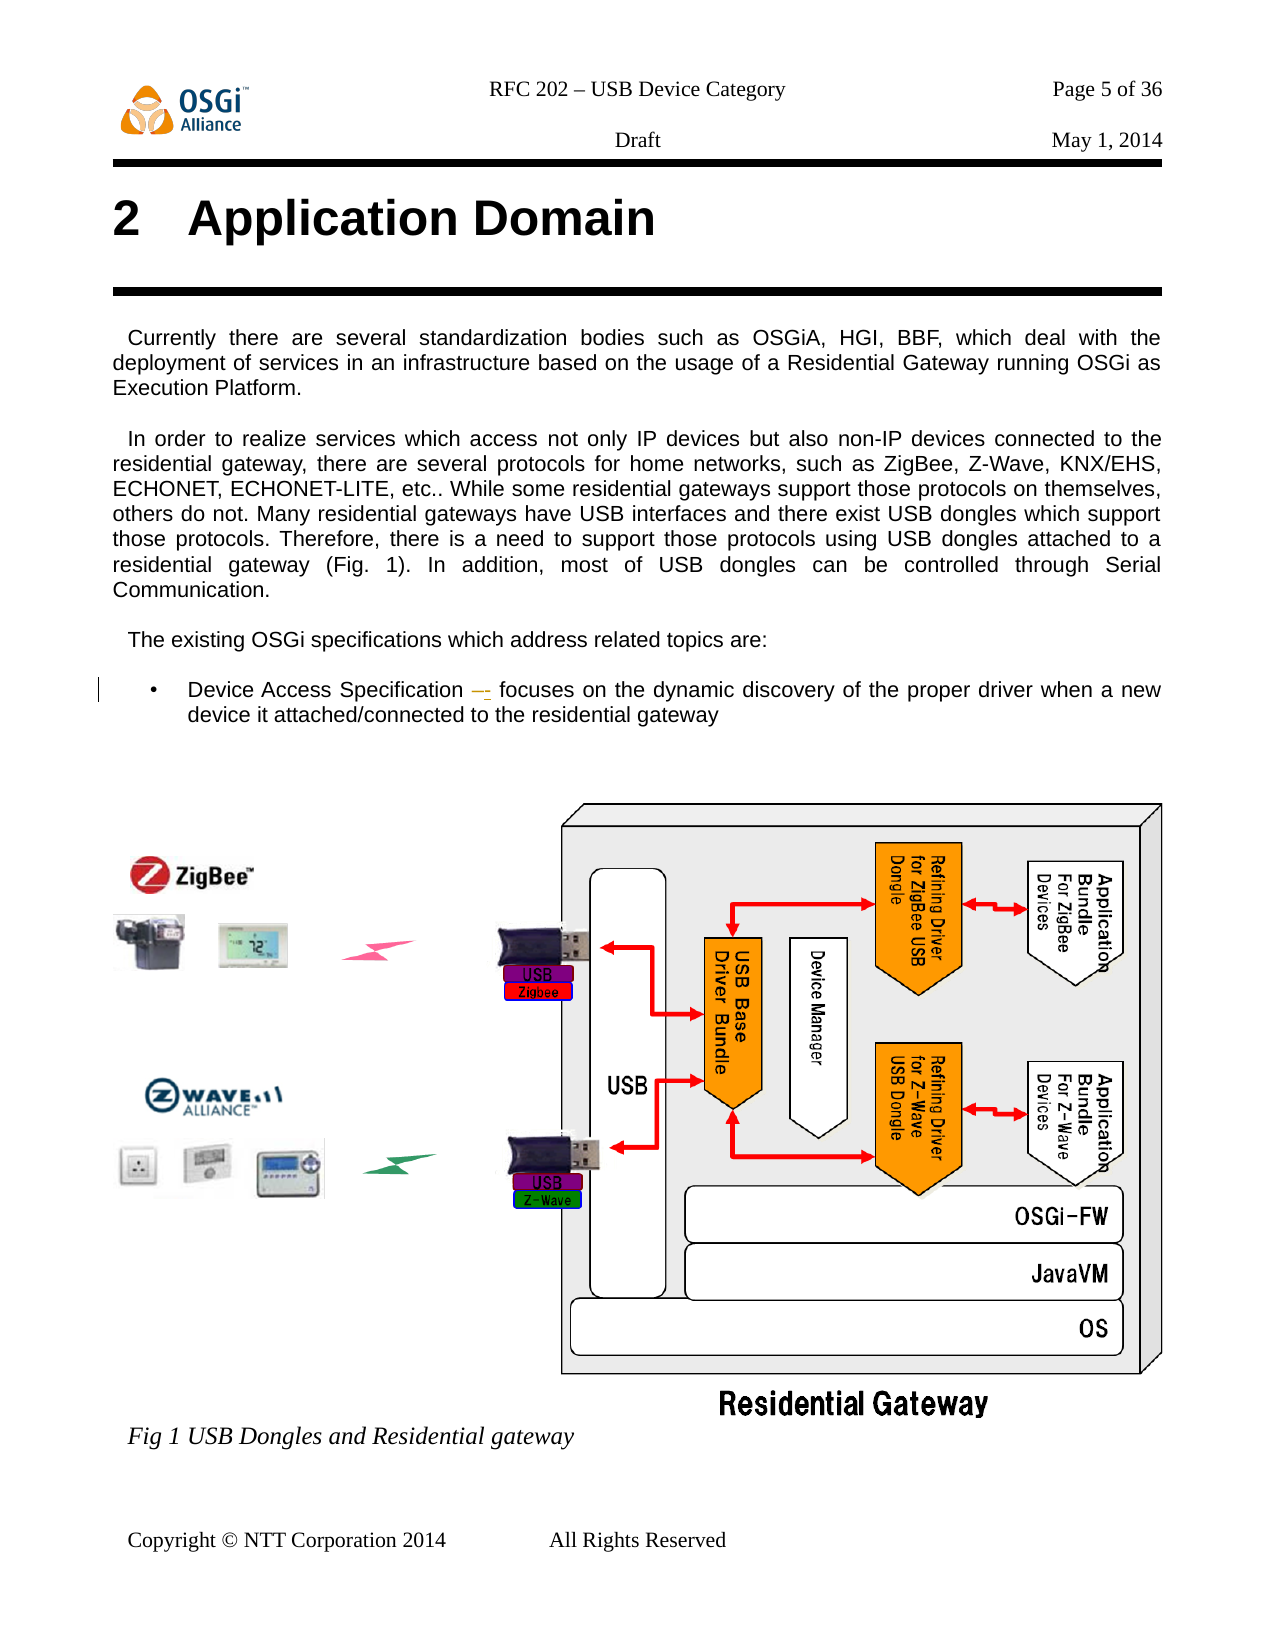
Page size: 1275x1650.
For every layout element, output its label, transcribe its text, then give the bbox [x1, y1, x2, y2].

text In order to realize services which access not only IP devices but also non-IP devices connected to the residential gateway, there are several protocols for home networks, such as ZigBee, Z-Wave, KNX/EHS, ECHONET, ECHONET-LITE, etc.. While some residential gateways support those protocols on themselves, others do not. Many residential gateways have USB interfaces and there exist USB dongles which support those protocols. Therefore, there is a need to support those protocols using USB dongles attached to a residential gateway (Fig. 1). In addition, most of USB dongles can be controlled through Serial Communication. [112, 425, 1162, 602]
subtitle Application Domain [112, 160, 1162, 296]
list Device Access Specification - focuses on the dynamic discovery of the proper driver when a new device it attached/connected to the residential gateway [150, 677, 1162, 727]
text The existing OSGi specifications which address related topics are: [112, 627, 1162, 652]
text Fig 1 USB Dongles and Residential gateway [112, 1421, 1162, 1449]
text Currently there are several standardization bodies such as OSGiA, HGI, BBF, which deal with the deployment of services in an infrastructure based on the usage of a Residential Gateway running OSGi as Execution Platform. [112, 325, 1162, 400]
picture [113, 78, 257, 142]
picture [112, 802, 1163, 1421]
